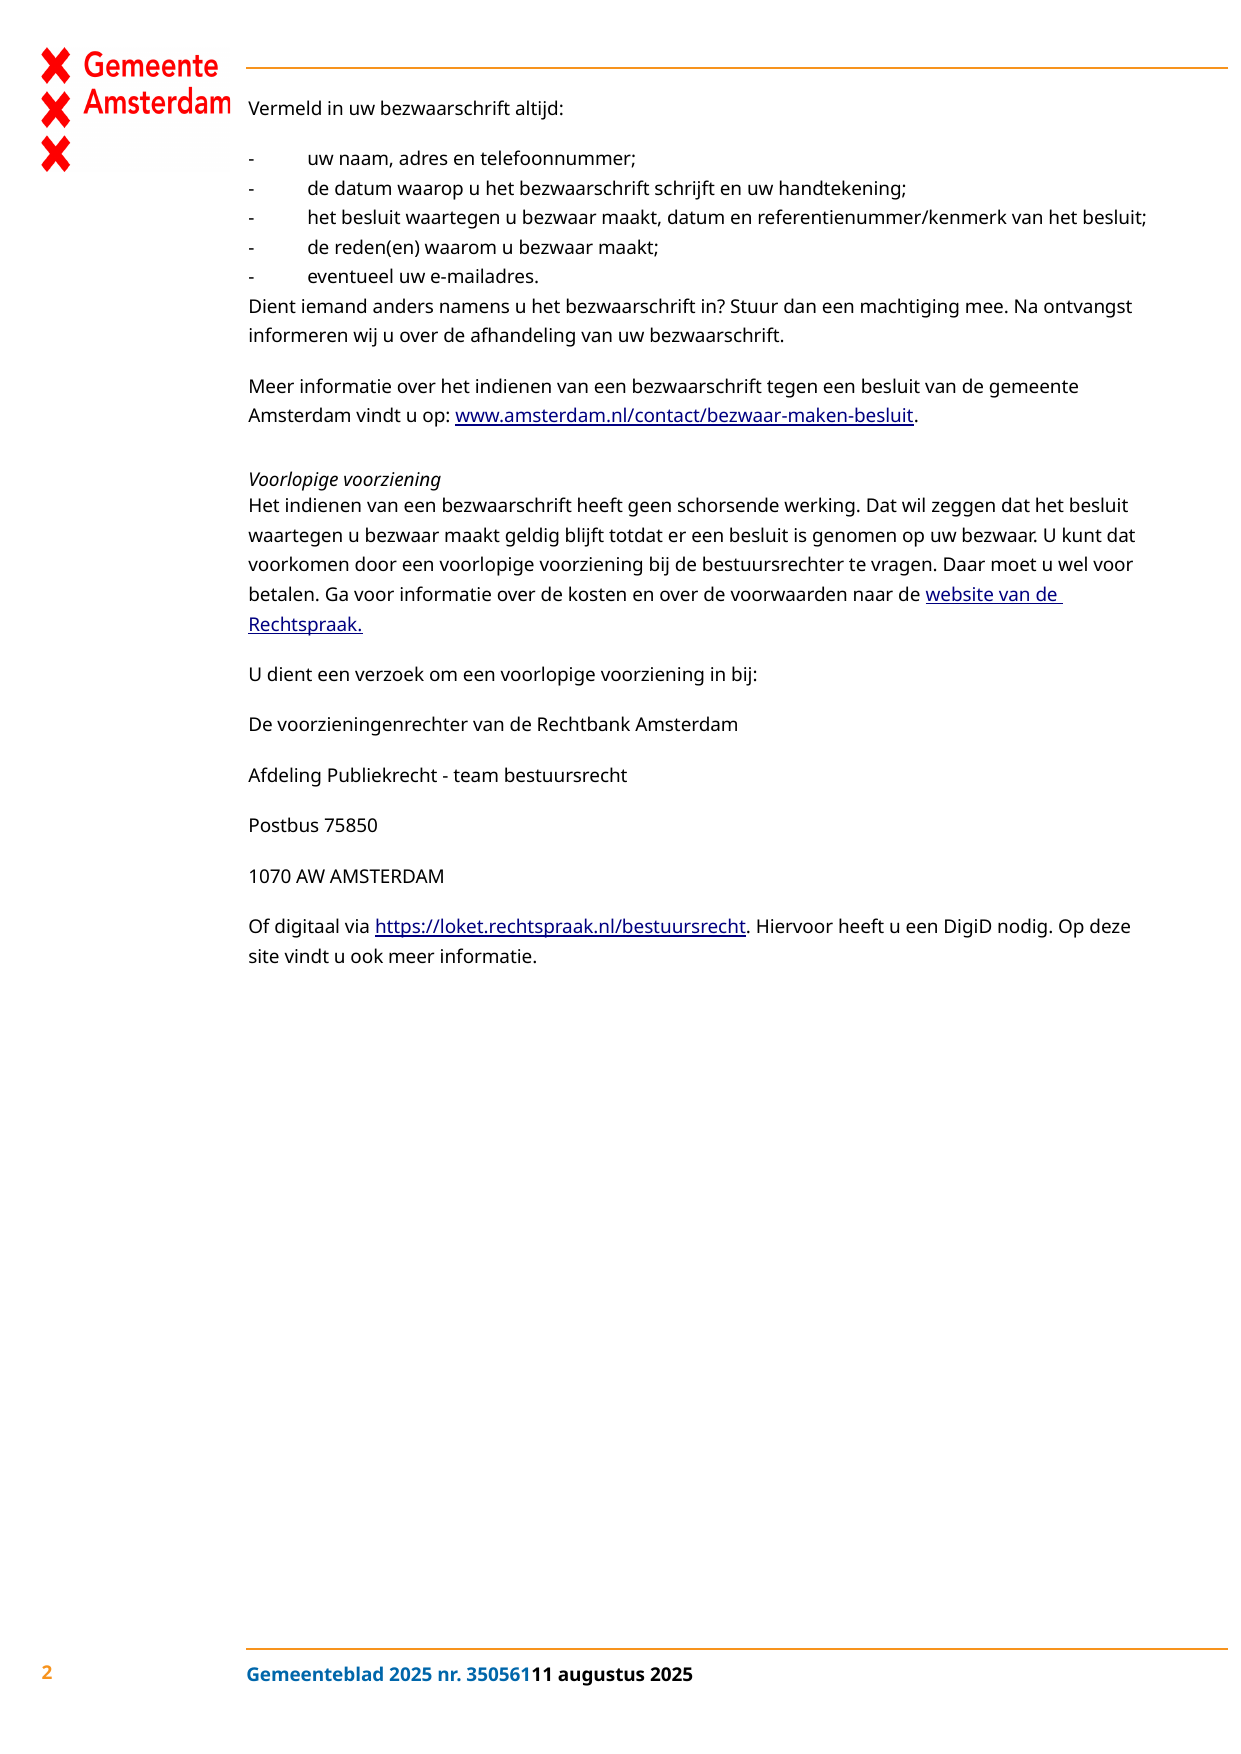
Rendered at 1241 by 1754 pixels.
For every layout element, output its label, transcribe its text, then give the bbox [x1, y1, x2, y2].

list de datum waarop u het bezwaarschrift schrijft en uw handtekening; [248, 175, 1152, 201]
list de reden(en) waarom u bezwaar maakt; [248, 234, 1152, 260]
text De voorzieningenrechter van de Rechtbank Amsterdam [248, 712, 1152, 737]
text Dient iemand anders namens u het bezwaarschrift in? Stuur dan een machtiging mee. Na ontvangst informeren wij u over de afhandeling van uw bezwaarschrift. [248, 293, 1152, 348]
text Voorlopige voorziening [248, 467, 1152, 492]
list eventueel uw e-mailadres. [248, 263, 1152, 289]
text U dient een verzoek om een voorlopige voorziening in bij: [248, 661, 1152, 687]
list uw naam, adres en telefoonnummer; [248, 145, 1152, 171]
list het besluit waartegen u bezwaar maakt, datum en referentienummer/kenmerk van het besluit; [248, 204, 1152, 230]
text Postbus 75850 [248, 812, 1152, 838]
picture [41, 47, 231, 172]
text Of digitaal via https://loket.rechtspraak.nl/bestuursrecht. Hiervoor heeft u een DigiD nodig. Op deze site vindt u ook meer informatie. [248, 913, 1152, 968]
text Vermeld in uw bezwaarschrift altijd: [248, 95, 1152, 121]
text 1070 AW AMSTERDAM [248, 863, 1152, 888]
text Meer informatie over het indienen van een bezwaarschrift tegen een besluit van de gemeente Amsterdam vindt u op: www.amsterdam.nl/contact/bezwaar-maken-besluit. [248, 373, 1152, 428]
text Het indienen van een bezwaarschrift heeft geen schorsende werking. Dat wil zeggen dat het besluit waartegen u bezwaar maakt geldig blijft totdat er een besluit is genomen op uw bezwaar. U kunt dat voorkomen door een voorlopige voorziening bij de bestuursrechter te vragen. Daar moet u wel voor betalen. Ga voor informatie over de kosten en over de voorwaarden naar de website van de Rechtspraak. [248, 492, 1152, 636]
text Afdeling Publiekrecht - team bestuursrecht [248, 762, 1152, 788]
